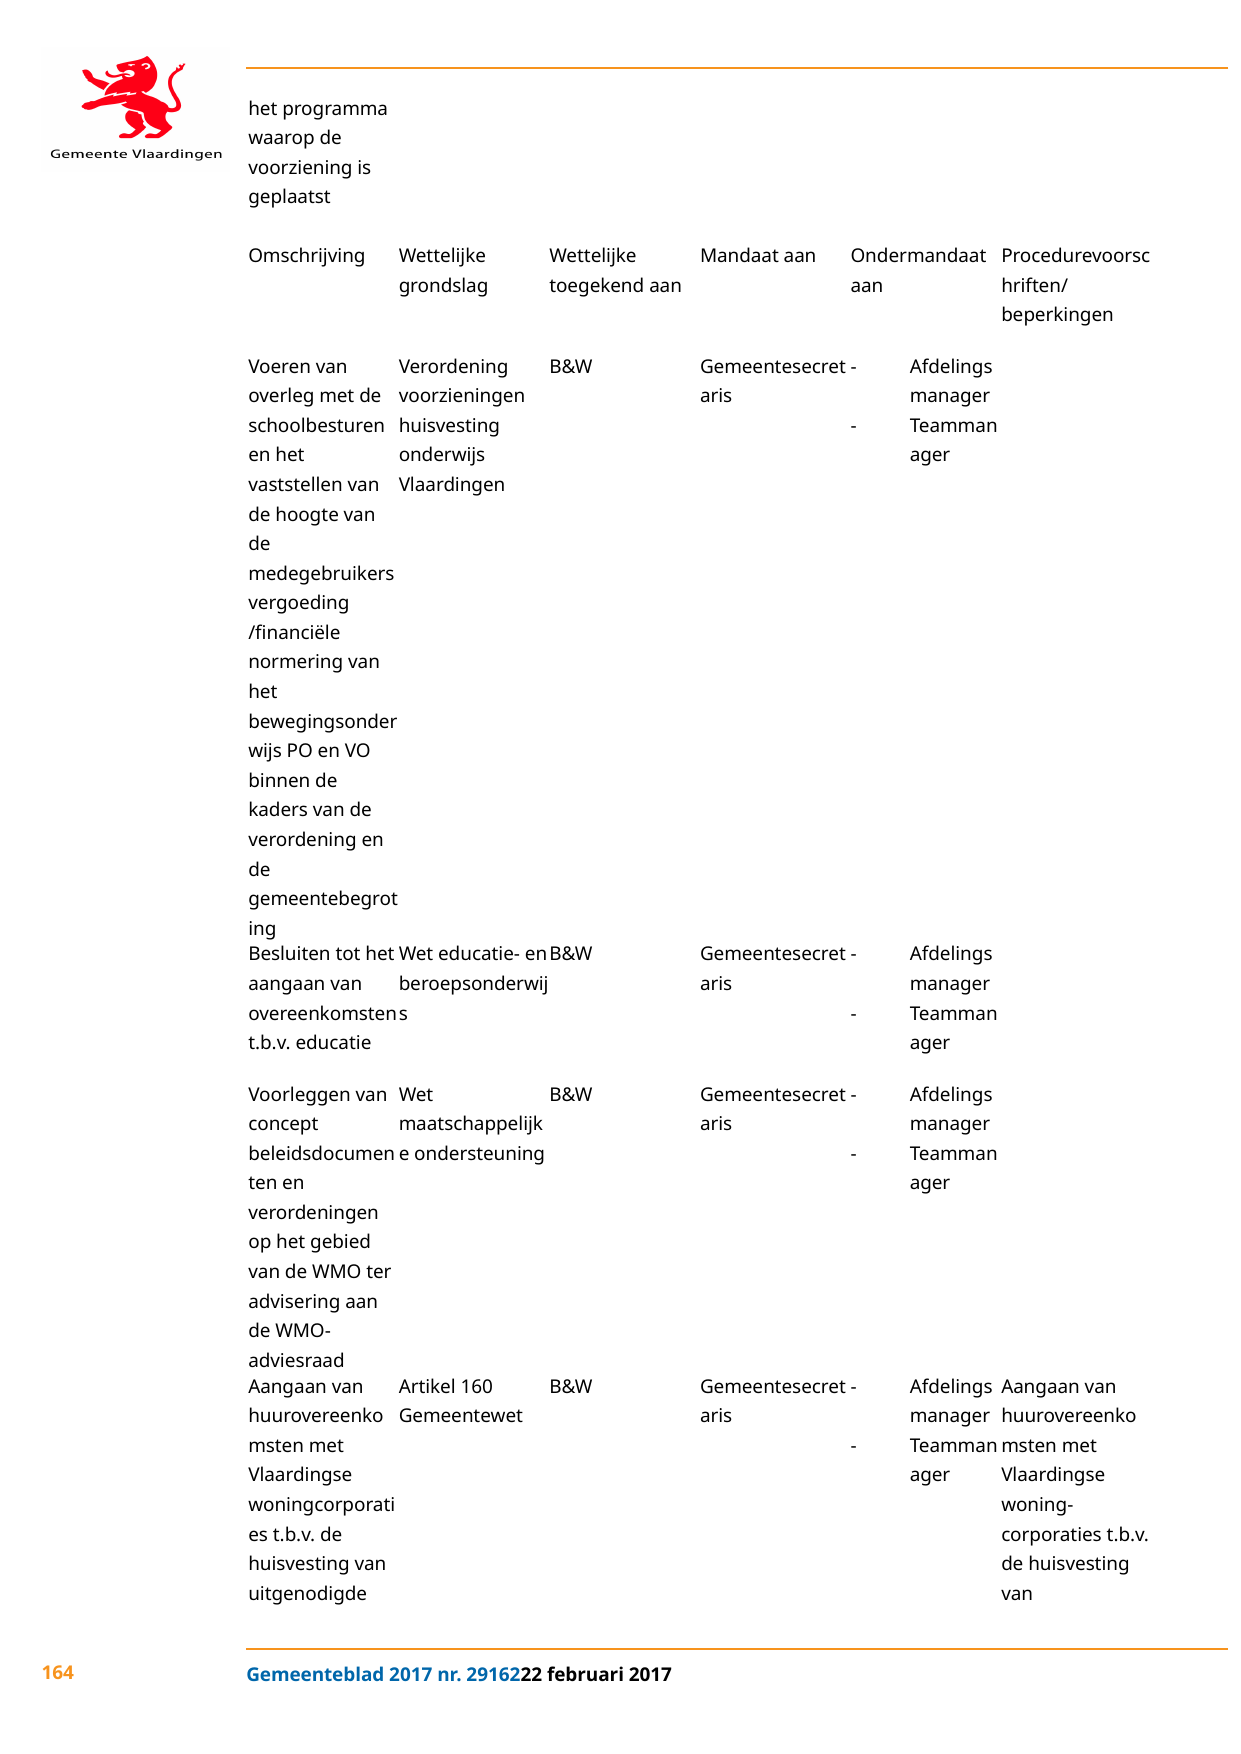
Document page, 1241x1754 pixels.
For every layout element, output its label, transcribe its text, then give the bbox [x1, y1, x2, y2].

table_cell [1001, 941, 1152, 1055]
table_cell Afdelingsmanager Teammanager [850, 1081, 1001, 1373]
table_cell Afdelingsmanager Teammanager [850, 941, 1001, 1055]
table_cell B&W [549, 1373, 700, 1606]
table_cell [248, 327, 398, 353]
table_cell [1001, 1081, 1152, 1373]
table_cell B&W [549, 353, 700, 941]
table_cell [549, 327, 700, 353]
table_cell Wet educatie- en beroepsonderwijs [399, 941, 549, 1055]
table_cell [1001, 327, 1152, 353]
table_cell Artikel 160 Gemeentewet [399, 1373, 549, 1606]
table_header Omschrijving [248, 242, 398, 327]
table_cell [700, 95, 850, 209]
table_cell Verordening voorzieningen huisvesting onderwijs Vlaardingen [399, 353, 549, 941]
table_header Ondermandaat aan [850, 242, 1001, 327]
table_cell [850, 95, 1001, 209]
table_cell Voorleggen van concept beleidsdocumenten en verordeningen op het gebied van de WMO ter advisering aan de WMO-adviesraad [248, 1081, 398, 1373]
table_cell [399, 327, 549, 353]
table_cell Aangaan van huurovereenkomsten met Vlaardingse woningcorporaties t.b.v. de huisvesting van uitgenodigde [248, 1373, 398, 1606]
table_cell Gemeentesecretaris [700, 941, 850, 1055]
table_cell [1001, 353, 1152, 941]
table_cell [399, 95, 549, 209]
table_cell [1001, 95, 1152, 209]
picture [41, 47, 231, 172]
table_cell Gemeentesecretaris [700, 1373, 850, 1606]
table_cell [248, 1055, 398, 1081]
table_cell Afdelingsmanager Teammanager [850, 1373, 1001, 1606]
table_cell het programma waarop de voorziening is geplaatst [248, 95, 398, 209]
table_cell [399, 1055, 549, 1081]
table_cell [1001, 1055, 1152, 1081]
table_cell Gemeentesecretaris [700, 1081, 850, 1373]
table_cell [850, 1055, 1001, 1081]
table_cell Gemeentesecretaris [700, 353, 850, 941]
table_cell Voeren van overleg met de schoolbesturen en het vaststellen van de hoogte van de medegebruikersvergoeding /financiële normering van het bewegingsonderwijs PO en VO binnen de kaders van de verordening en de gemeentebegroting [248, 353, 398, 941]
table_cell [700, 327, 850, 353]
table_cell B&W [549, 1081, 700, 1373]
table_cell Besluiten tot het aangaan van overeenkomsten t.b.v. educatie [248, 941, 398, 1055]
table_header Mandaat aan [700, 242, 850, 327]
table_cell Aangaan van huurovereenkomsten met Vlaardingse woning-corporaties t.b.v. de huisvesting van [1001, 1373, 1152, 1606]
table_cell Afdelingsmanager Teammanager [850, 353, 1001, 941]
table_cell [850, 327, 1001, 353]
table_cell Wet maatschappelijke ondersteuning [399, 1081, 549, 1373]
table_header Procedurevoorschriften/ beperkingen [1001, 242, 1152, 327]
table_header Wettelijke toegekend aan [549, 242, 700, 327]
table_cell [549, 1055, 700, 1081]
table_cell B&W [549, 941, 700, 1055]
table_cell [549, 95, 700, 209]
table_cell [700, 1055, 850, 1081]
table_header Wettelijke grondslag [399, 242, 549, 327]
